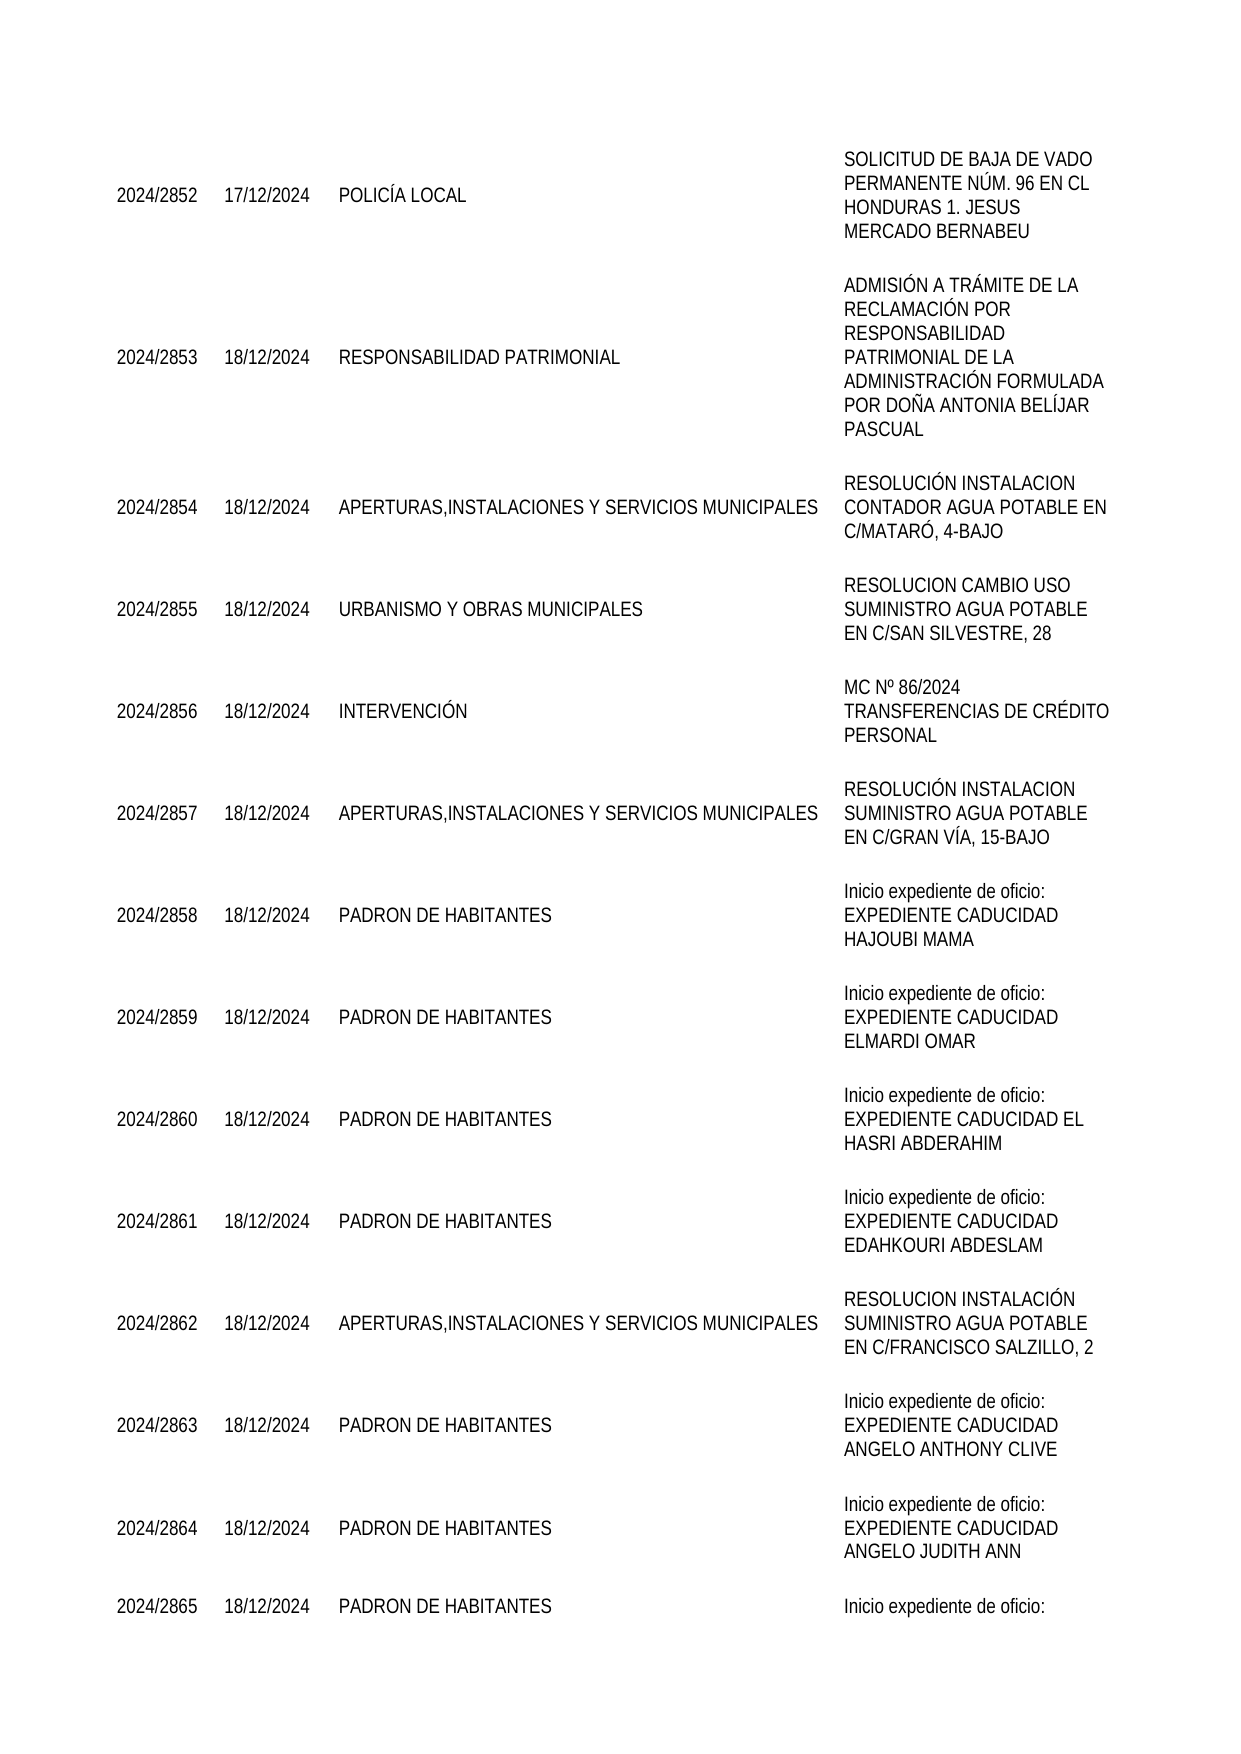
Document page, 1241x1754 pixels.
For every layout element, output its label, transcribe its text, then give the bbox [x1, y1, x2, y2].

table_cell [1114, 850, 1119, 877]
table_cell [1114, 1490, 1119, 1565]
table_cell PADRON DE HABITANTES [337, 1082, 842, 1157]
table_cell [115, 1259, 222, 1286]
table_cell [223, 748, 337, 775]
table_cell [842, 646, 1114, 673]
table_cell [337, 442, 842, 469]
table_cell [337, 544, 842, 571]
table_cell [223, 1055, 337, 1082]
table_cell [337, 1157, 842, 1184]
table_cell 2024/2860 [115, 1082, 222, 1157]
table_cell 18/12/2024 [223, 1184, 337, 1259]
table_cell 2024/2864 [115, 1490, 222, 1565]
table_cell Inicio expediente de oficio: EXPEDIENTE CADUCIDAD EL HASRI ABDERAHIM [842, 1082, 1114, 1157]
table_cell [115, 953, 222, 979]
table_cell [337, 748, 842, 775]
table_cell [1114, 953, 1119, 979]
table_cell ADMISIÓN A TRÁMITE DE LA RECLAMACIÓN POR RESPONSABILIDAD PATRIMONIAL DE LA ADMINISTRACIÓN FORMULADA POR DOÑA ANTONIA BELÍJAR PASCUAL [842, 271, 1114, 442]
table_cell Inicio expediente de oficio: EXPEDIENTE CADUCIDAD EDAHKOURI ABDESLAM [842, 1184, 1114, 1259]
table_cell RESOLUCIÓN INSTALACION CONTADOR AGUA POTABLE EN C/MATARÓ, 4-BAJO [842, 469, 1114, 544]
table_cell 18/12/2024 [223, 469, 337, 544]
table_cell [115, 1361, 222, 1388]
table_cell 18/12/2024 [223, 775, 337, 850]
table_cell [1114, 646, 1119, 673]
table_cell [1114, 1055, 1119, 1082]
table_cell [223, 1259, 337, 1286]
table_cell PADRON DE HABITANTES [337, 980, 842, 1054]
table_cell [115, 646, 222, 673]
table_cell [115, 748, 222, 775]
table_cell [337, 646, 842, 673]
table_cell 2024/2858 [115, 878, 222, 952]
table_cell [115, 1463, 222, 1490]
table_cell 18/12/2024 [223, 878, 337, 952]
table_cell [223, 1157, 337, 1184]
table_cell [337, 1361, 842, 1388]
table_cell [1114, 775, 1119, 850]
table_cell 2024/2852 [115, 145, 222, 244]
table_cell [223, 544, 337, 571]
table_cell [115, 850, 222, 877]
table_cell [1114, 1286, 1119, 1361]
table_cell 18/12/2024 [223, 1082, 337, 1157]
table_cell [842, 850, 1114, 877]
table_cell RESOLUCIÓN INSTALACION SUMINISTRO AGUA POTABLE EN C/GRAN VÍA, 15-BAJO [842, 775, 1114, 850]
table_cell [1114, 1259, 1119, 1286]
table_cell [337, 1463, 842, 1490]
table_cell APERTURAS,INSTALACIONES Y SERVICIOS MUNICIPALES [337, 1286, 842, 1361]
table_cell 17/12/2024 [223, 145, 337, 244]
table_cell [1114, 571, 1119, 646]
table_cell [337, 244, 842, 271]
table_cell 18/12/2024 [223, 1490, 337, 1565]
table_cell [223, 118, 337, 145]
table_cell 18/12/2024 [223, 1286, 337, 1361]
table_cell APERTURAS,INSTALACIONES Y SERVICIOS MUNICIPALES [337, 775, 842, 850]
table_cell APERTURAS,INSTALACIONES Y SERVICIOS MUNICIPALES [337, 469, 842, 544]
table_cell 2024/2853 [115, 271, 222, 442]
table_cell 2024/2854 [115, 469, 222, 544]
table_cell PADRON DE HABITANTES [337, 1490, 842, 1565]
table_cell PADRON DE HABITANTES [337, 1388, 842, 1463]
table_cell [842, 1463, 1114, 1490]
table_cell RESPONSABILIDAD PATRIMONIAL [337, 271, 842, 442]
table_cell [842, 442, 1114, 469]
table_cell [1114, 673, 1119, 748]
table_cell [842, 544, 1114, 571]
table_cell [337, 953, 842, 979]
table_cell 18/12/2024 [223, 571, 337, 646]
table_cell [1114, 748, 1119, 775]
table_cell [223, 646, 337, 673]
table_cell 18/12/2024 [223, 980, 337, 1054]
table_cell [1114, 442, 1119, 469]
table_cell [223, 1361, 337, 1388]
table_cell [1114, 1388, 1119, 1463]
table_cell [115, 1565, 222, 1592]
table_cell [115, 118, 222, 145]
table_cell [1114, 544, 1119, 571]
table_cell [1114, 878, 1119, 952]
table_cell [115, 1157, 222, 1184]
table_cell [115, 544, 222, 571]
table_cell [115, 1055, 222, 1082]
table_cell Inicio expediente de oficio: EXPEDIENTE CADUCIDAD HAJOUBI MAMA [842, 878, 1114, 952]
table_cell 2024/2856 [115, 673, 222, 748]
table_cell [337, 1259, 842, 1286]
table_cell PADRON DE HABITANTES [337, 1592, 842, 1619]
table_cell Inicio expediente de oficio: EXPEDIENTE CADUCIDAD ANGELO ANTHONY CLIVE [842, 1388, 1114, 1463]
table_cell [1114, 145, 1119, 244]
table_cell [337, 1055, 842, 1082]
table_cell RESOLUCION INSTALACIÓN SUMINISTRO AGUA POTABLE EN C/FRANCISCO SALZILLO, 2 [842, 1286, 1114, 1361]
table_cell 18/12/2024 [223, 271, 337, 442]
table_cell 2024/2859 [115, 980, 222, 1054]
table_cell [223, 953, 337, 979]
table_cell URBANISMO Y OBRAS MUNICIPALES [337, 571, 842, 646]
table_cell 2024/2855 [115, 571, 222, 646]
table_cell [842, 244, 1114, 271]
table_cell [223, 244, 337, 271]
table_cell [223, 850, 337, 877]
table_cell [337, 1565, 842, 1592]
table_cell 18/12/2024 [223, 1592, 337, 1619]
table_cell 2024/2863 [115, 1388, 222, 1463]
table_cell [223, 442, 337, 469]
table_cell [1114, 1184, 1119, 1259]
table_cell [223, 1463, 337, 1490]
table_cell [1114, 244, 1119, 271]
table_cell [223, 1565, 337, 1592]
table_cell INTERVENCIÓN [337, 673, 842, 748]
table_cell [1114, 980, 1119, 1054]
table_cell [115, 442, 222, 469]
table_cell [1114, 1565, 1119, 1592]
table_cell 2024/2862 [115, 1286, 222, 1361]
table_cell [1114, 1082, 1119, 1157]
table_cell SOLICITUD DE BAJA DE VADO PERMANENTE NÚM. 96 EN CL HONDURAS 1. JESUS MERCADO BERNABEU [842, 145, 1114, 244]
table_cell 2024/2865 [115, 1592, 222, 1619]
table_cell Inicio expediente de oficio: EXPEDIENTE CADUCIDAD ELMARDI OMAR [842, 980, 1114, 1054]
table_cell [842, 1259, 1114, 1286]
table_cell [842, 1055, 1114, 1082]
table_cell [842, 748, 1114, 775]
table_cell [1114, 271, 1119, 442]
table_cell MC Nº 86/2024 TRANSFERENCIAS DE CRÉDITO PERSONAL [842, 673, 1114, 748]
table_cell [1114, 1157, 1119, 1184]
table_cell [842, 1565, 1114, 1592]
table_cell [1114, 1463, 1119, 1490]
table_cell [337, 118, 842, 145]
table_cell [1114, 469, 1119, 544]
table_cell 2024/2861 [115, 1184, 222, 1259]
table_cell POLICÍA LOCAL [337, 145, 842, 244]
table_cell PADRON DE HABITANTES [337, 878, 842, 952]
table_cell Inicio expediente de oficio: EXPEDIENTE CADUCIDAD ANGELO JUDITH ANN [842, 1490, 1114, 1565]
table_cell Inicio expediente de oficio: [842, 1592, 1114, 1619]
table_cell [1114, 1592, 1119, 1619]
table_cell [115, 244, 222, 271]
table_cell [1114, 1361, 1119, 1388]
table_cell [842, 1157, 1114, 1184]
table_cell PADRON DE HABITANTES [337, 1184, 842, 1259]
table_cell RESOLUCION CAMBIO USO SUMINISTRO AGUA POTABLE EN C/SAN SILVESTRE, 28 [842, 571, 1114, 646]
table_cell [842, 118, 1114, 145]
table_cell [1114, 118, 1119, 145]
table_cell 18/12/2024 [223, 673, 337, 748]
table_cell 2024/2857 [115, 775, 222, 850]
table_cell [842, 1361, 1114, 1388]
table_cell [337, 850, 842, 877]
table_cell 18/12/2024 [223, 1388, 337, 1463]
table_cell [842, 953, 1114, 979]
